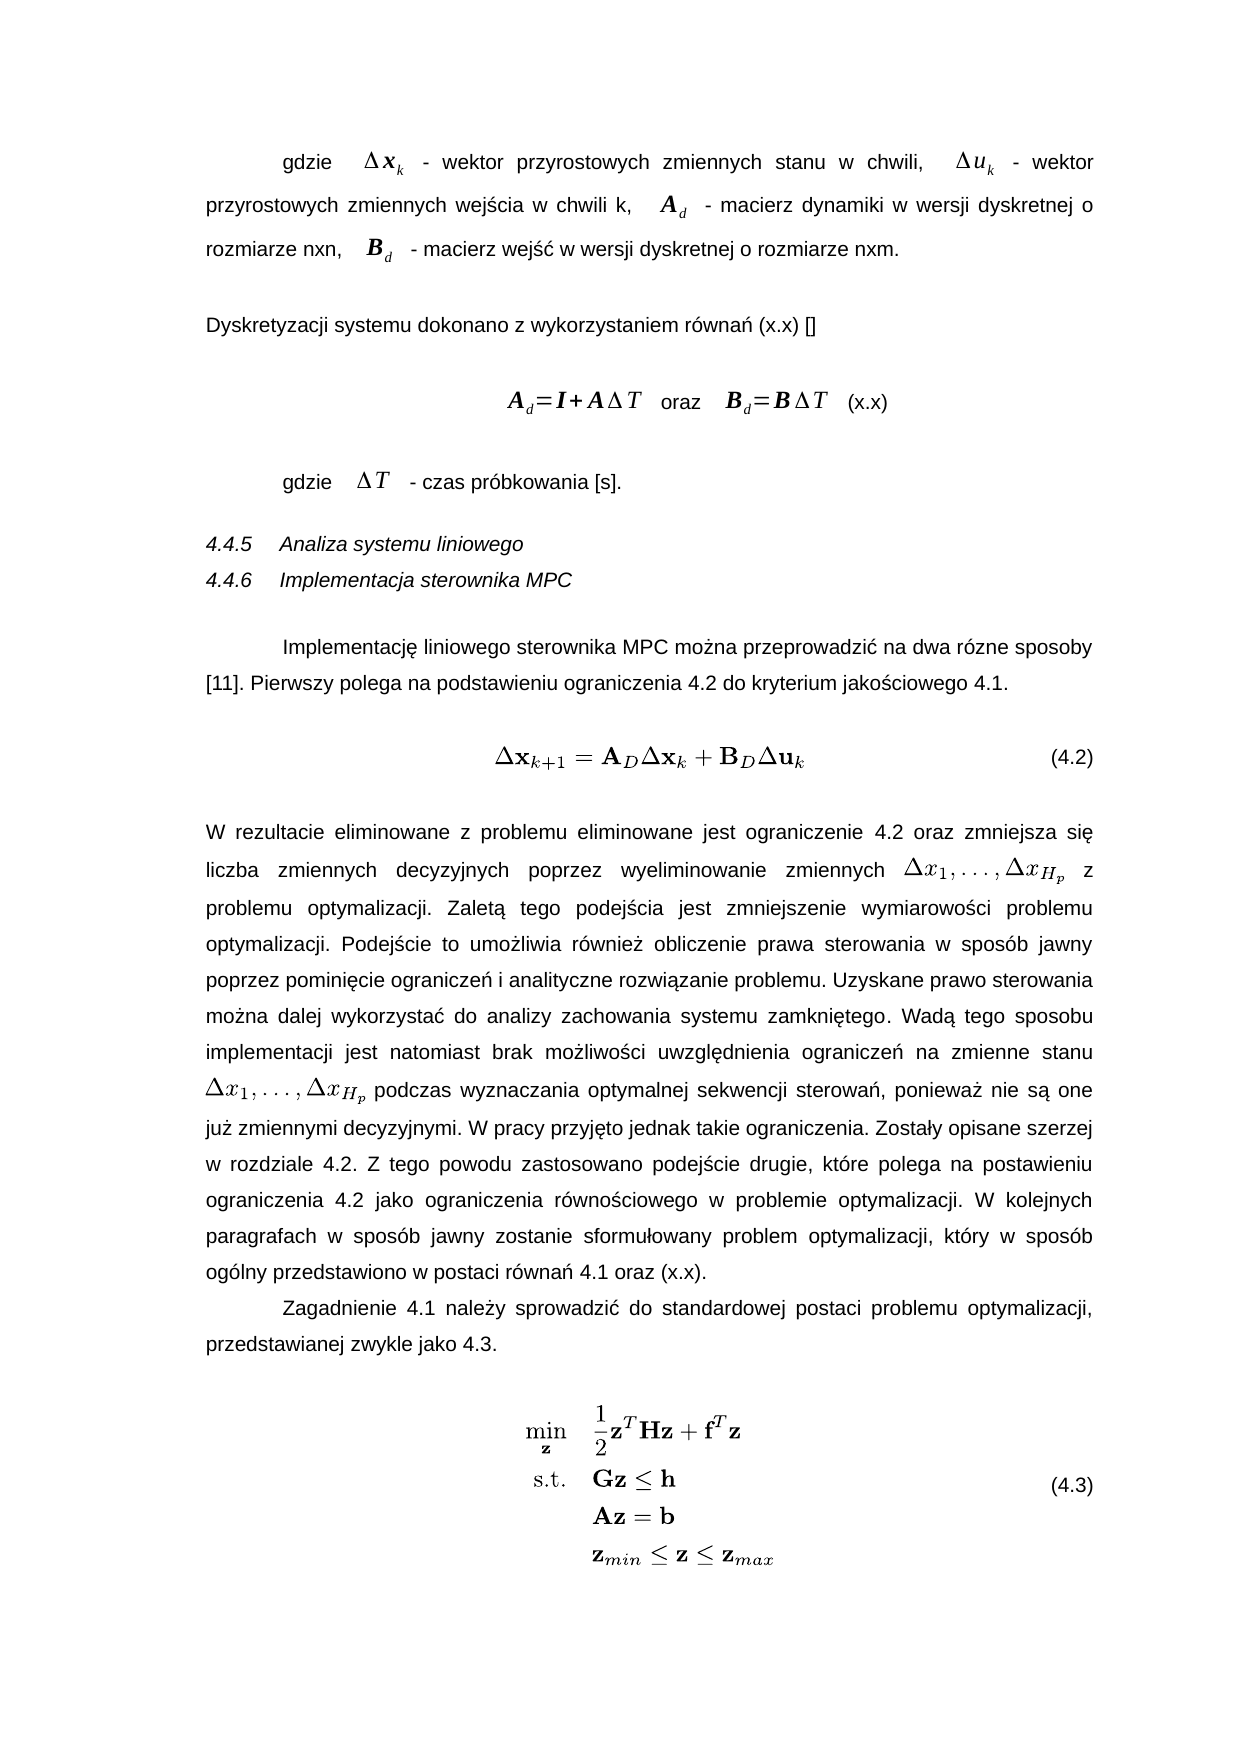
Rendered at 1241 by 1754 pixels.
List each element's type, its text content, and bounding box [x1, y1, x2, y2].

text gdzie - czas próbkowania [s]. [206, 467, 1093, 495]
text (4.2) [206, 744, 1093, 770]
subtitle Analiza systemu liniowego [206, 532, 1093, 556]
text Implementację liniowego sterownika MPC można przeprowadzić na dwa rózne sposoby [11]. Pierwszy polega na podstawieniu ograniczenia 4.2 do kryterium jakościowego 4.1. [206, 635, 1093, 695]
text Zagadnienie 4.1 należy sprowadzić do standardowej postaci problemu optymalizacji, przedstawianej zwykle jako 4.3. [206, 1296, 1093, 1356]
text oraz (x.x) [206, 386, 1093, 418]
text W rezultacie eliminowane z problemu eliminowane jest ograniczenie 4.2 oraz zmniejsza się liczba zmiennych decyzyjnych poprzez wyeliminowanie zmiennych z problemu optymalizacji. Zaletą tego podejścia jest zmniejszenie wymiarowości problemu optymalizacji. Podejście to umożliwia również obliczenie prawa sterowania w sposób jawny poprzez pominięcie ograniczeń i analityczne rozwiązanie problemu. Uzyskane prawo sterowania można dalej wykorzystać do analizy zachowania systemu zamkniętego. Wadą tego sposobu implementacji jest natomiast brak możliwości uwzględnienia ograniczeń na zmienne stanu podczas wyznaczania optymalnej sekwencji sterowań, ponieważ nie są one już zmiennymi decyzyjnymi. W pracy przyjęto jednak takie ograniczenia. Zostały opisane szerzej w rozdziale 4.2. Z tego powodu zastosowano podejście drugie, które polega na postawieniu ograniczenia 4.2 jako ograniczenia równościowego w problemie optymalizacji. W kolejnych paragrafach w sposób jawny zostanie sformułowany problem optymalizacji, który w sposób ogólny przedstawiono w postaci równań 4.1 oraz (x.x). [206, 819, 1093, 1284]
text Dyskretyzacji systemu dokonano z wykorzystaniem równań (x.x) [] [206, 313, 1093, 337]
text gdzie - wektor przyrostowych zmiennych stanu w chwili, - wektor przyrostowych zmiennych wejścia w chwili k, - macierz dynamiki w wersji dyskretnej o rozmiarze nxn, - macierz wejść w wersji dyskretnej o rozmiarze nxm. [206, 147, 1093, 265]
text (4.3) [603, 1405, 1093, 1565]
subtitle Implementacja sterownika MPC [206, 568, 1093, 592]
text [206, 1405, 606, 1565]
